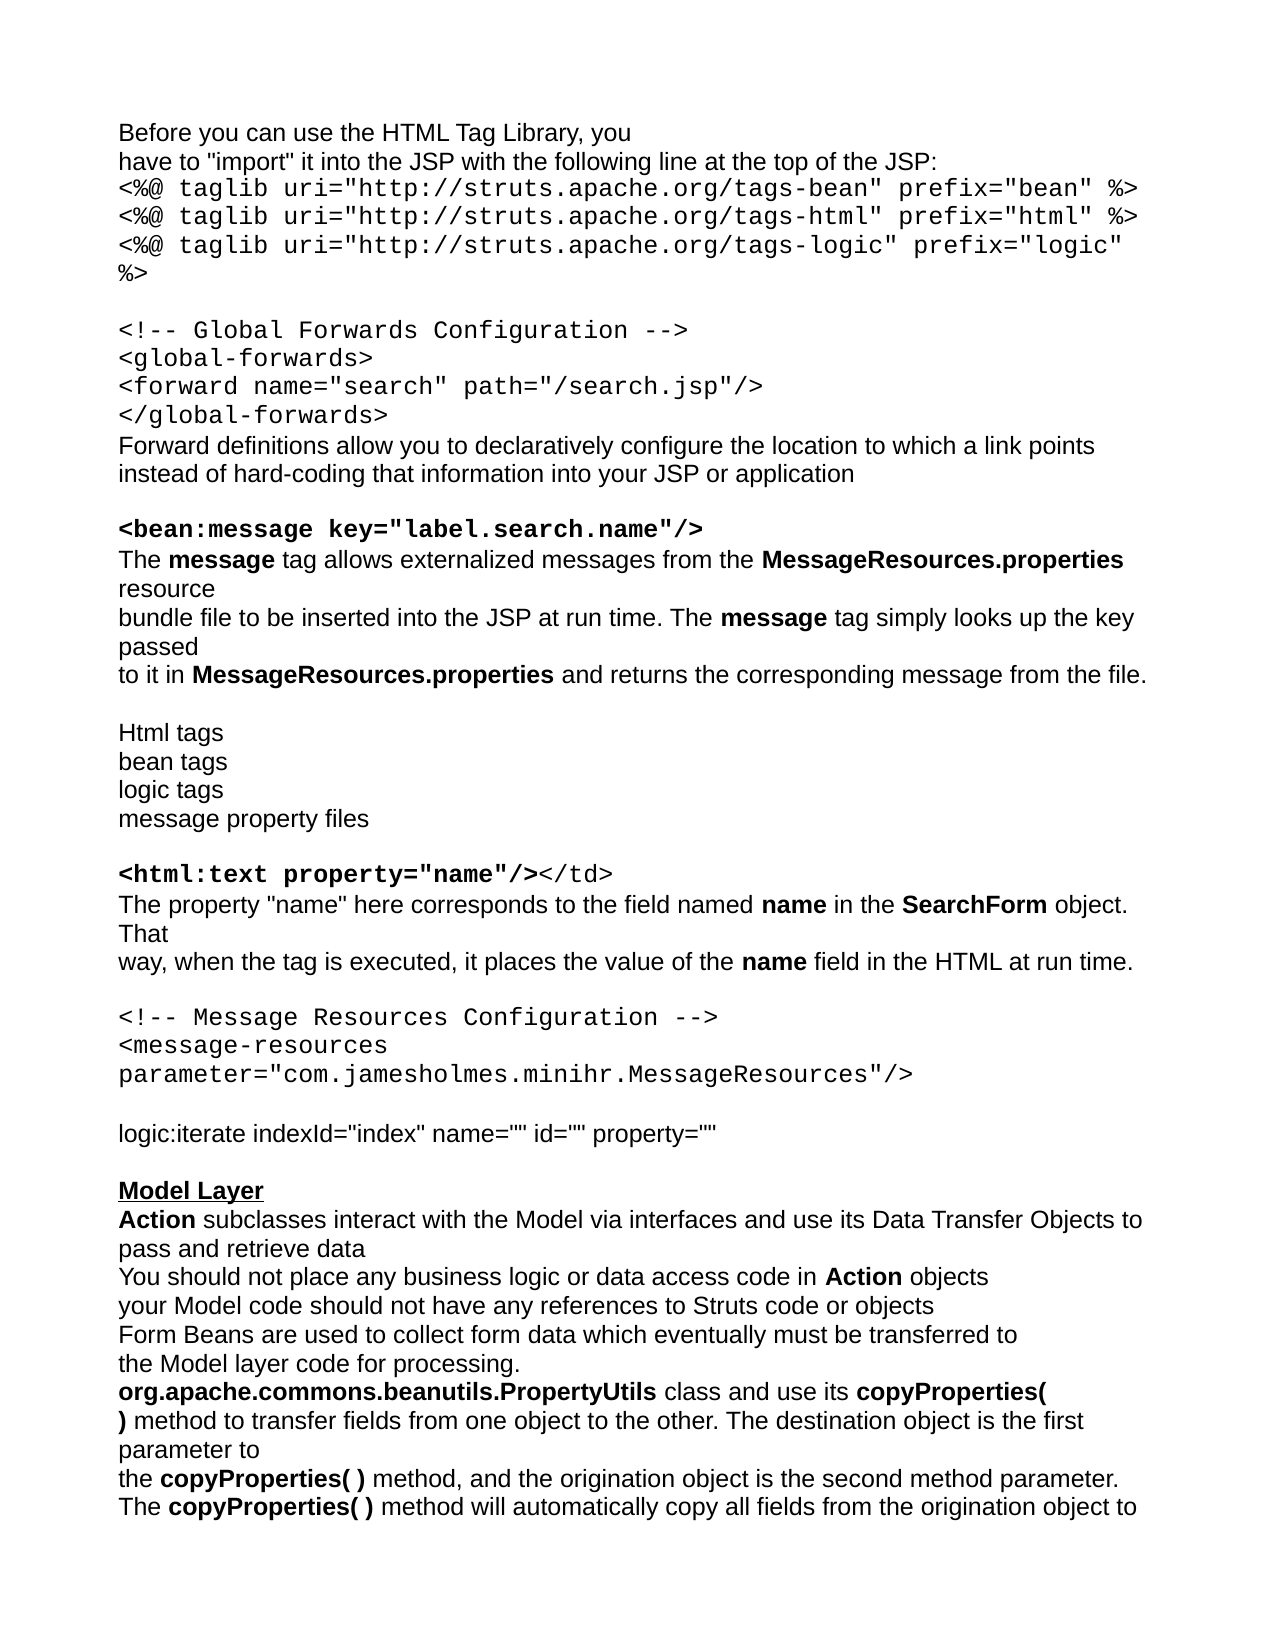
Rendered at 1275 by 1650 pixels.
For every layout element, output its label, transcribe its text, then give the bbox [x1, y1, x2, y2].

text logic tags [118, 775, 1157, 804]
text <%@ taglib uri="http://struts.apache.org/tags-bean" prefix="bean" %> [118, 176, 1157, 204]
text </global-forwards> [118, 402, 1157, 431]
text <html:text property="name"/></td> [118, 861, 1157, 890]
text have to "import" it into the JSP with the following line at the top of the JSP: [118, 147, 1157, 176]
text Before you can use the HTML Tag Library, you [118, 118, 1157, 147]
text Action subclasses interact with the Model via interfaces and use its Data Transfer Objects to pass and retrieve data [118, 1205, 1157, 1262]
text The message tag allows externalized messages from the MessageResources.properties resource [118, 545, 1157, 603]
text logic:iterate indexId="index" name="" id="" property="" [118, 1118, 1157, 1147]
text <message-resources [118, 1033, 1157, 1061]
text Forward definitions allow you to declaratively configure the location to which a link points instead of hard-coding that information into your JSP or application [118, 431, 1157, 488]
text the copyProperties( ) method, and the origination object is the second method parameter. [118, 1463, 1157, 1492]
text bundle file to be inserted into the JSP at run time. The message tag simply looks up the key passed [118, 603, 1157, 660]
text ) method to transfer fields from one object to the other. The destination object is the first parameter to [118, 1406, 1157, 1463]
text The property "name" here corresponds to the field named name in the SearchForm object. That [118, 890, 1157, 947]
text bean tags [118, 746, 1157, 775]
text You should not place any business logic or data access code in Action objects [118, 1262, 1157, 1291]
text <forward name="search" path="/search.jsp"/> [118, 374, 1157, 402]
text Form Beans are used to collect form data which eventually must be transferred to [118, 1320, 1157, 1348]
text parameter="com.jamesholmes.minihr.MessageResources"/> [118, 1061, 1157, 1090]
text <%@ taglib uri="http://struts.apache.org/tags-html" prefix="html" %> [118, 204, 1157, 232]
text message property files [118, 804, 1157, 833]
text org.apache.commons.beanutils.PropertyUtils class and use its copyProperties( [118, 1377, 1157, 1406]
text Html tags [118, 718, 1157, 746]
text to it in MessageResources.properties and returns the corresponding message from the file. [118, 660, 1157, 689]
text <%@ taglib uri="http://struts.apache.org/tags-logic" prefix="logic" %> [118, 232, 1157, 289]
text way, when the tag is executed, it places the value of the name field in the HTML at run time. [118, 947, 1157, 976]
text the Model layer code for processing. [118, 1348, 1157, 1377]
text <global-forwards> [118, 346, 1157, 374]
text The copyProperties( ) method will automatically copy all fields from the origination object to [118, 1492, 1157, 1521]
text <bean:message key="label.search.name"/> [118, 517, 1157, 545]
text <!-- Global Forwards Configuration --> [118, 317, 1157, 346]
text your Model code should not have any references to Struts code or objects [118, 1291, 1157, 1320]
text <!-- Message Resources Configuration --> [118, 1005, 1157, 1033]
text Model Layer [118, 1176, 1157, 1205]
